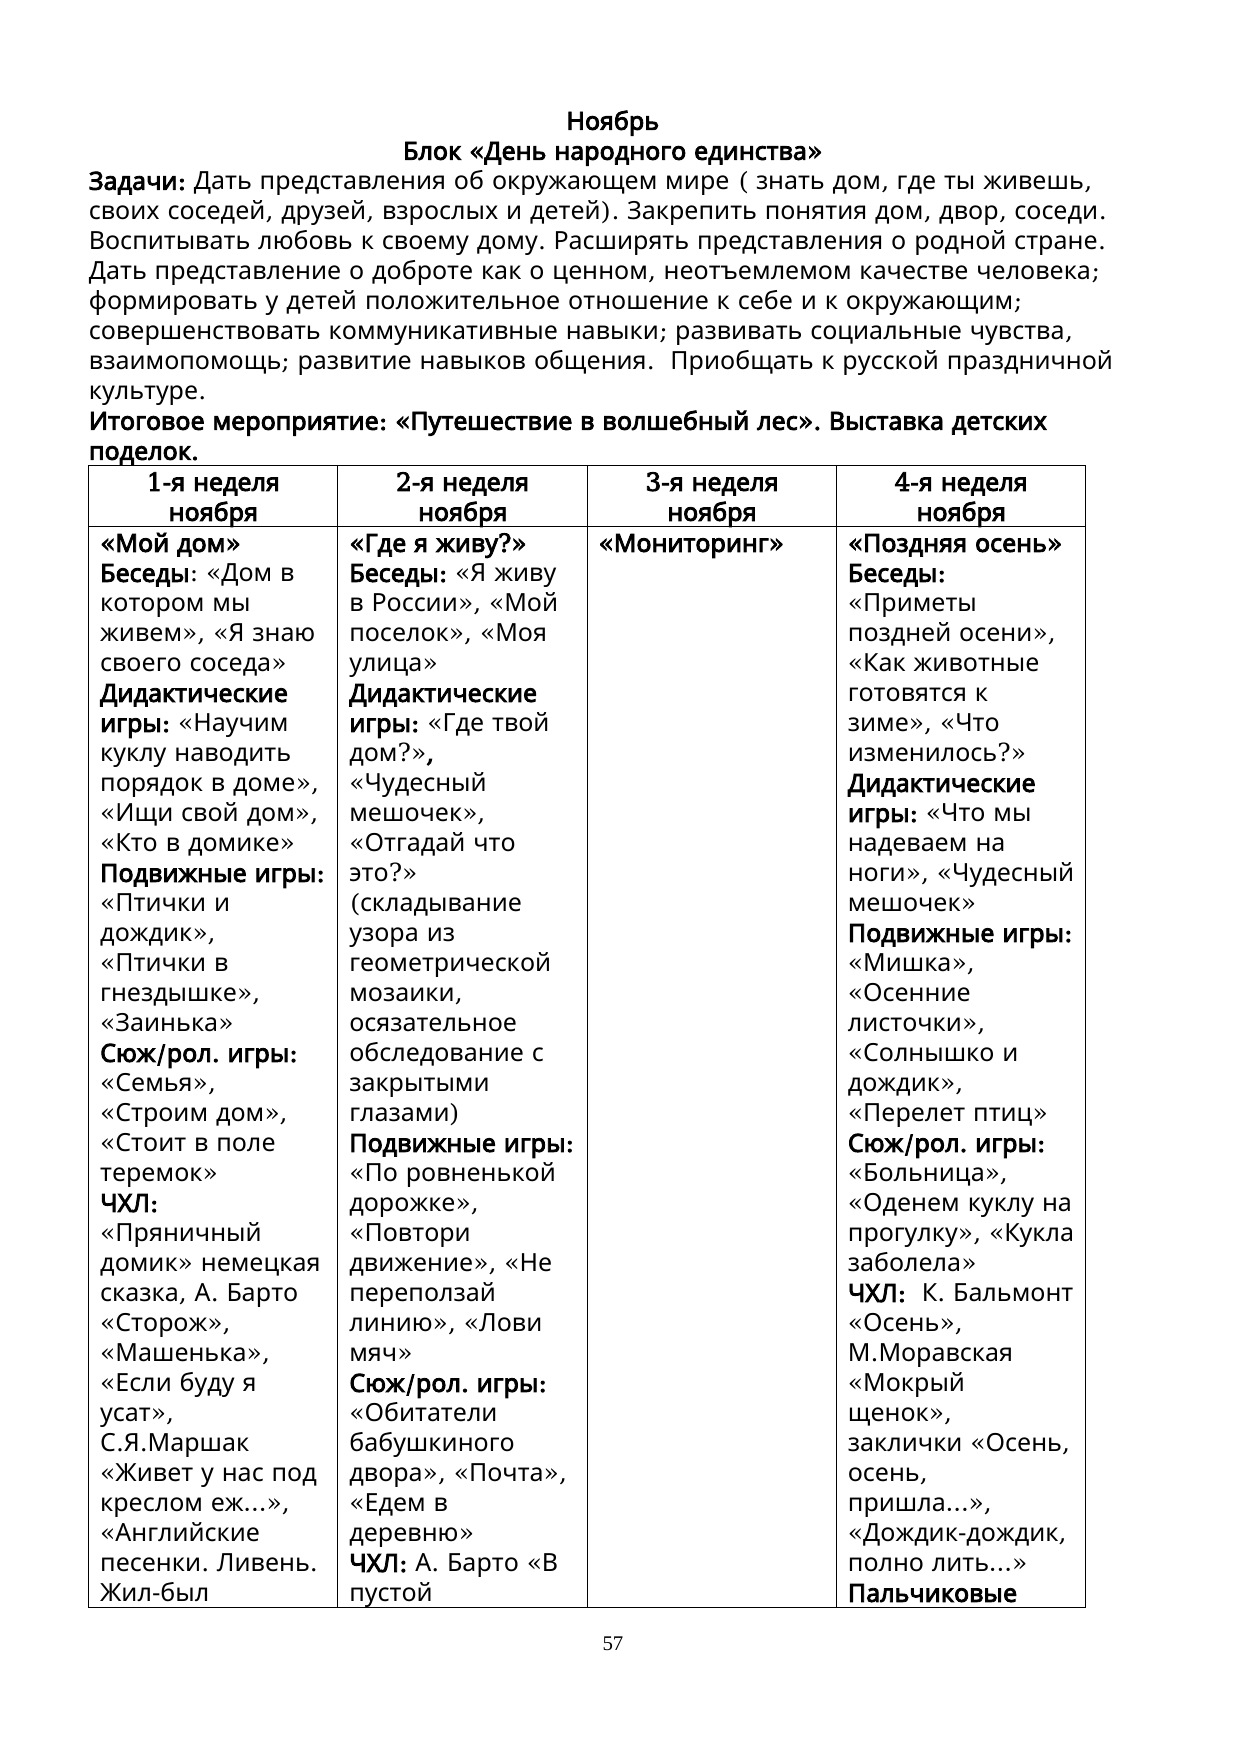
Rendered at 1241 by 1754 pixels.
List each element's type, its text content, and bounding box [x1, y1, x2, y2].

table_cell «Мониторинг» [588, 527, 836, 1607]
table_header 2-я неделя ноября [338, 466, 587, 526]
table_header 3-я неделя ноября [588, 466, 836, 526]
text Блок «День народного единства» [89, 135, 1137, 165]
table_cell «Поздняя осень» Беседы: «Приметы поздней осени», «Как животные готовятся к зиме», «Что изменилось?» Дидактические игры: «Что мы надеваем на ноги», «Чудесный мешочек» Подвижные игры: «Мишка», «Осенние листочки», «Солнышко и дождик», «Перелет птиц» Сюж/рол. игры: «Больница», «Оденем куклу на прогулку», «Кукла заболела» ЧХЛ: К. Бальмонт «Осень», М.Моравская «Мокрый щенок», заклички «Осень, осень, пришла…», «Дождик-дождик, полно лить…» Пальчиковые [837, 527, 1085, 1607]
text Ноябрь [89, 105, 1137, 135]
table_cell «Где я живу?» Беседы: «Я живу в России», «Мой поселок», «Моя улица» Дидактические игры: «Где твой дом?», «Чудесный мешочек», «Отгадай что это?» (складывание узора из геометрической мозаики, осязательное обследование с закрытыми глазами) Подвижные игры: «По ровненькой дорожке», «Повтори движение», «Не переползай линию», «Лови мяч» Сюж/рол. игры: «Обитатели бабушкиного двора», «Почта», «Едем в деревню» ЧХЛ: А. Барто «В пустой [338, 527, 587, 1607]
text Задачи: Дать представления об окружающем мире ( знать дом, где ты живешь, своих соседей, друзей, взрослых и детей). Закрепить понятия дом, двор, соседи. Воспитывать любовь к своему дому. Расширять представления о родной стране. Дать представление о доброте как о ценном, неотъемлемом качестве человека; формировать у детей положительное отношение к себе и к окружающим; совершенствовать коммуникативные навыки; развивать социальные чувства, взаимопомощь; развитие навыков общения. Приобщать к русской праздничной культуре. [89, 165, 1137, 405]
table_header 4-я неделя ноября [837, 466, 1085, 526]
table_header 1-я неделя ноября [89, 466, 337, 526]
text Итоговое мероприятие: «Путешествие в волшебный лес». Выставка детских поделок. [89, 405, 1137, 465]
table_cell «Мой дом» Беседы: «Дом в котором мы живем», «Я знаю своего соседа» Дидактические игры: «Научим куклу наводить порядок в доме», «Ищи свой дом», «Кто в домике» Подвижные игры: «Птички и дождик», «Птички в гнездышке», «Заинька» Сюж/рол. игры: «Семья», «Строим дом», «Стоит в поле теремок» ЧХЛ: «Пряничный домик» немецкая сказка, А. Барто «Сторож», «Машенька», «Если буду я усат», С.Я.Маршак «Живет у нас под креслом еж…», «Английские песенки. Ливень. Жил-был [89, 527, 337, 1607]
